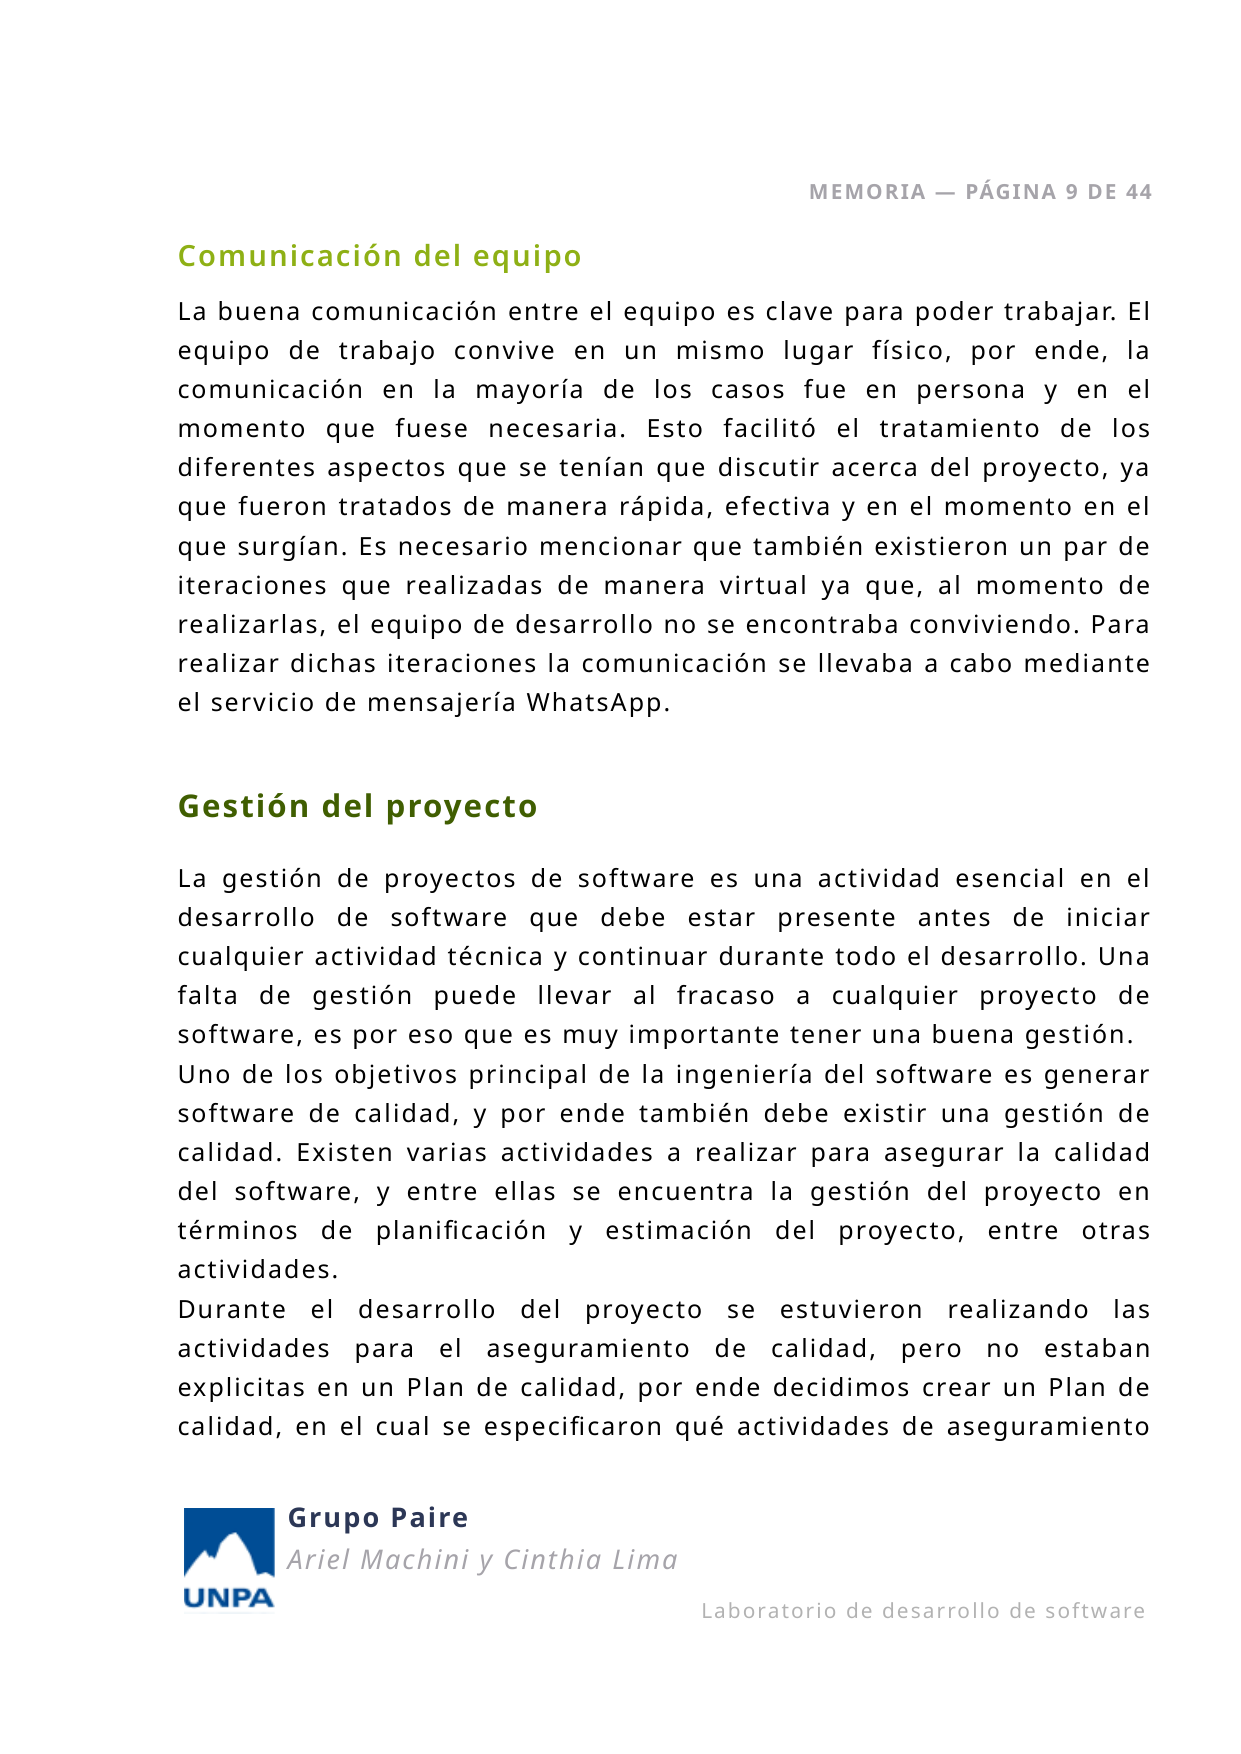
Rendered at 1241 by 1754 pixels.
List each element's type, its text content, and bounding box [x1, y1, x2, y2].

picture [184, 1508, 275, 1614]
text Uno de los objetivos principal de la ingeniería del software es generar software de calidad, y por ende también debe existir una gestión de calidad. Existen varias actividades a realizar para asegurar la calidad del software, y entre ellas se encuentra la gestión del proyecto en términos de planificación y estimación del proyecto, entre otras actividades. [177, 1056, 1152, 1286]
text Durante el desarrollo del proyecto se estuvieron realizando las actividades para el aseguramiento de calidad, pero no estaban explicitas en un Plan de calidad, por ende decidimos crear un Plan de calidad, en el cual se especificaron qué actividades de aseguramiento [177, 1291, 1152, 1443]
subtitle Gestión del proyecto [177, 784, 1152, 827]
text La buena comunicación entre el equipo es clave para poder trabajar. El equipo de trabajo convive en un mismo lugar físico, por ende, la comunicación en la mayoría de los casos fue en persona y en el momento que fuese necesaria. Esto facilitó el tratamiento de los diferentes aspectos que se tenían que discutir acerca del proyecto, ya que fueron tratados de manera rápida, efectiva y en el momento en el que surgían. Es necesario mencionar que también existieron un par de iteraciones que realizadas de manera virtual ya que, al momento de realizarlas, el equipo de desarrollo no se encontraba conviviendo. Para realizar dichas iteraciones la comunicación se llevaba a cabo mediante el servicio de mensajería WhatsApp. [177, 293, 1152, 719]
subtitle Comunicación del equipo [177, 235, 1152, 275]
text La gestión de proyectos de software es una actividad esencial en el desarrollo de software que debe estar presente antes de iniciar cualquier actividad técnica y continuar durante todo el desarrollo. Una falta de gestión puede llevar al fracaso a cualquier proyecto de software, es por eso que es muy importante tener una buena gestión. [177, 860, 1152, 1051]
